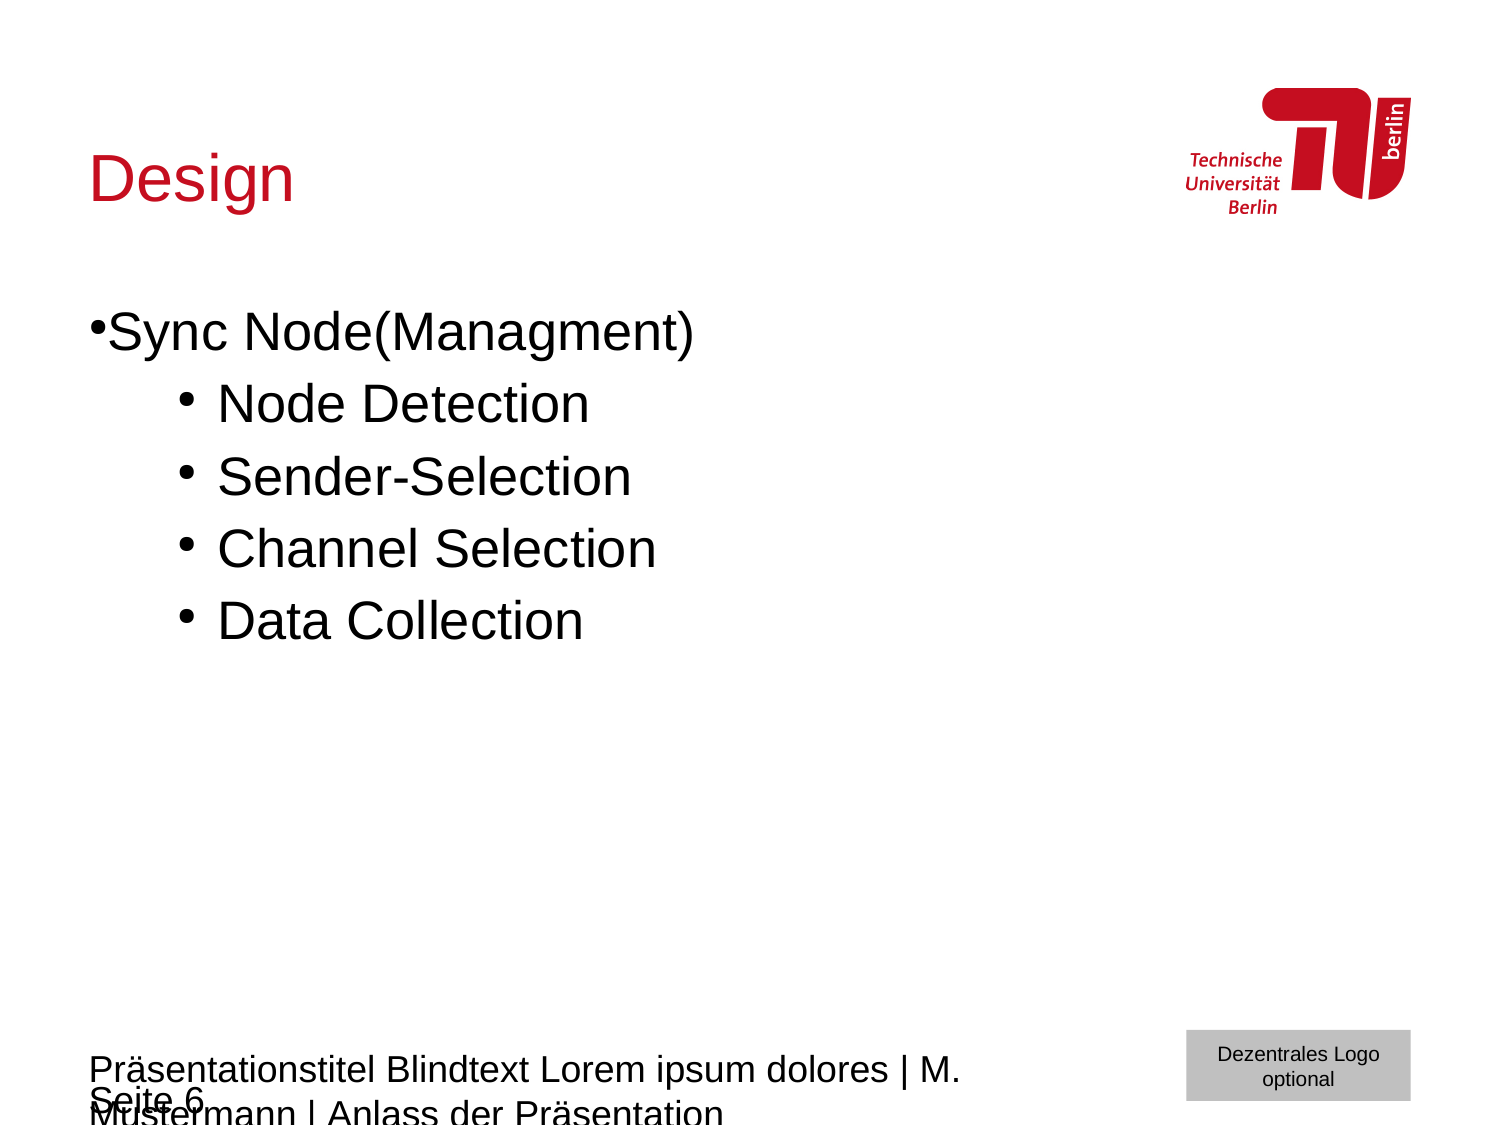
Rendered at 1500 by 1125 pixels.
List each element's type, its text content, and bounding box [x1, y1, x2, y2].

picture [1186, 88, 1411, 120]
title Design [88, 120, 1411, 215]
list Sync Node(Managment) Node Detection Sender-Selection Channel Selection Data Collection [88, 315, 1411, 983]
